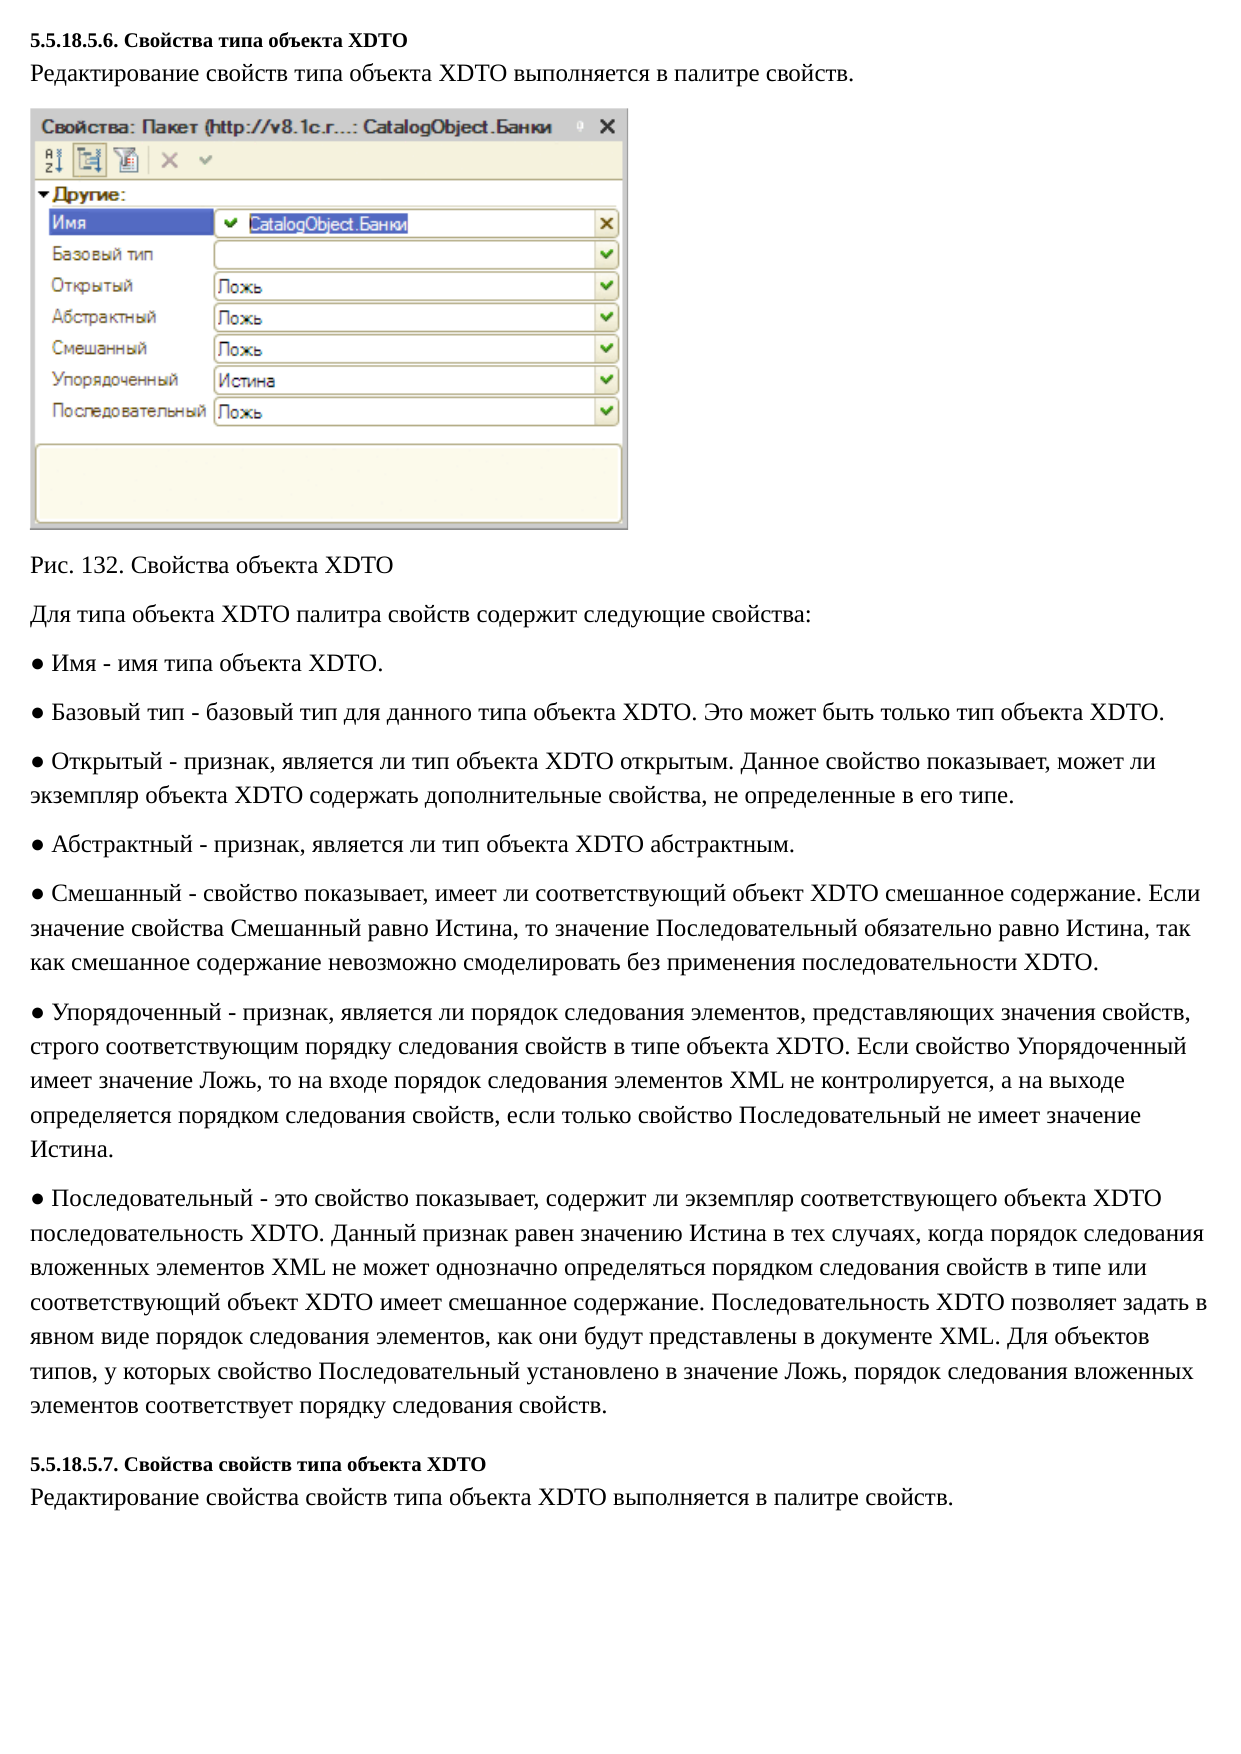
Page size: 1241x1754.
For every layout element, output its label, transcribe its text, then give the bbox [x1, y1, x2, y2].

text Рис. 132. Свойства объекта XDTO [30, 550, 1211, 578]
text Для типа объекта XDTO палитра свойств содержит следующие свойства: [30, 599, 1211, 627]
text ● Имя ‑ имя типа объекта XDTO. [30, 648, 1211, 677]
subtitle 5.5.18.5.6. Свойства типа объекта XDTO [30, 28, 1211, 52]
text ● Абстрактный ‑ признак, является ли тип объекта XDTO абстрактным. [30, 829, 1211, 858]
subtitle 5.5.18.5.7. Свойства свойств типа объекта XDTO [30, 1452, 1211, 1476]
picture [29, 107, 629, 530]
text ● Упорядоченный ‑ признак, является ли порядок следования элементов, представляющих значения свойств, строго соответствующим порядку следования свойств в типе объекта XDTO. Если свойство Упорядоченный имеет значение Ложь, то на входе порядок следования элементов XML не контролируется, а на выходе определяется порядком следования свойств, если только свойство Последовательный не имеет значение Истина. [30, 997, 1211, 1163]
text ● Смешанный ‑ свойство показывает, имеет ли соответствующий объект XDTO смешанное содержание. Если значение свойства Смешанный равно Истина, то значение Последовательный обязательно равно Истина, так как смешанное содержание невозможно смоделировать без применения последовательности XDTO. [30, 878, 1211, 976]
text ● Открытый ‑ признак, является ли тип объекта XDTO открытым. Данное свойство показывает, может ли экземпляр объекта XDTO содержать дополнительные свойства, не определенные в его типе. [30, 746, 1211, 809]
text ● Последовательный ‑ это свойство показывает, содержит ли экземпляр соответствующего объекта XDTO последовательность XDTO. Данный признак равен значению Истина в тех случаях, когда порядок следования вложенных элементов XML не может однозначно определяться порядком следования свойств в типе или соответствующий объект XDTO имеет смешанное содержание. Последовательность XDTO позволяет задать в явном виде порядок следования элементов, как они будут представлены в документе XML. Для объектов типов, у которых свойство Последовательный установлено в значение Ложь, порядок следования вложенных элементов соответствует порядку следования свойств. [30, 1183, 1211, 1419]
text Редактирование свойств типа объекта XDTO выполняется в палитре свойств. [30, 58, 1211, 87]
text ● Базовый тип ‑ базовый тип для данного типа объекта XDTO. Это может быть только тип объекта XDTO. [30, 697, 1211, 726]
text Редактирование свойства свойств типа объекта XDTO выполняется в палитре свойств. [30, 1482, 1211, 1511]
